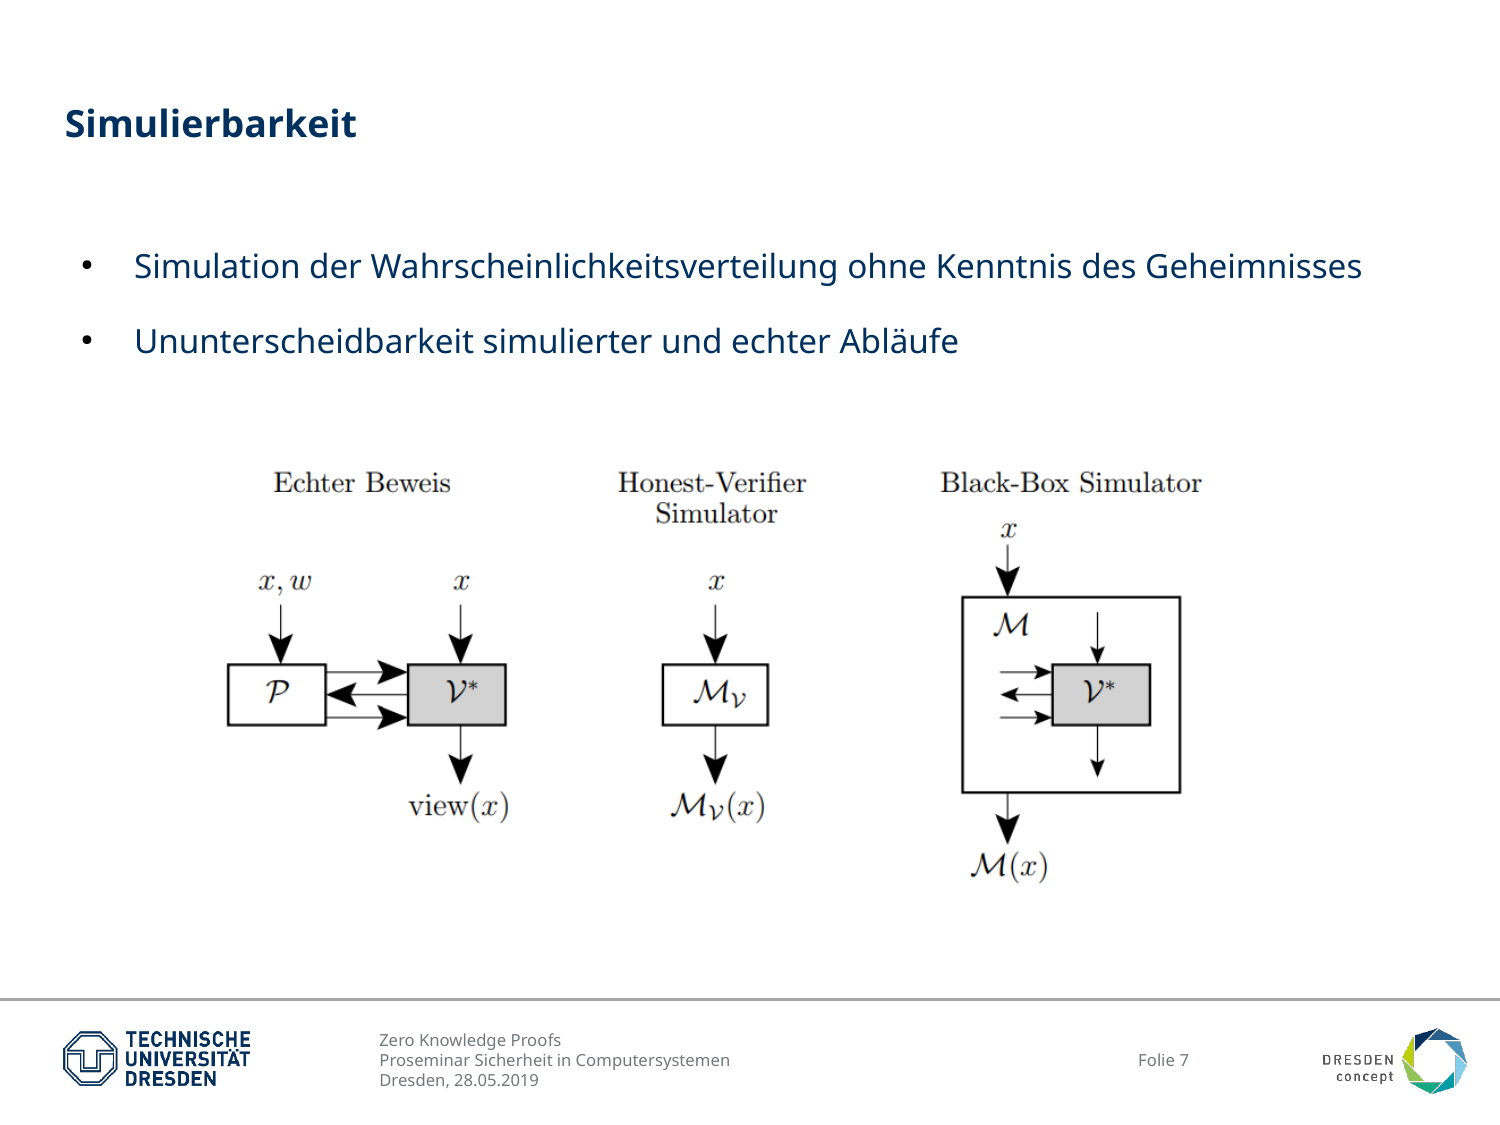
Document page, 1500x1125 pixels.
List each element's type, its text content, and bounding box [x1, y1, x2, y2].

picture [63, 1031, 250, 1086]
picture [177, 458, 1242, 898]
picture [1323, 1028, 1467, 1094]
list Simulation der Wahrscheinlichkeitsverteilung ohne Kenntnis des Geheimnisses Ununterscheidbarkeit simulierter und echter Abläufe [63, 243, 1437, 941]
title Simulierbarkeit [64, 56, 1437, 190]
